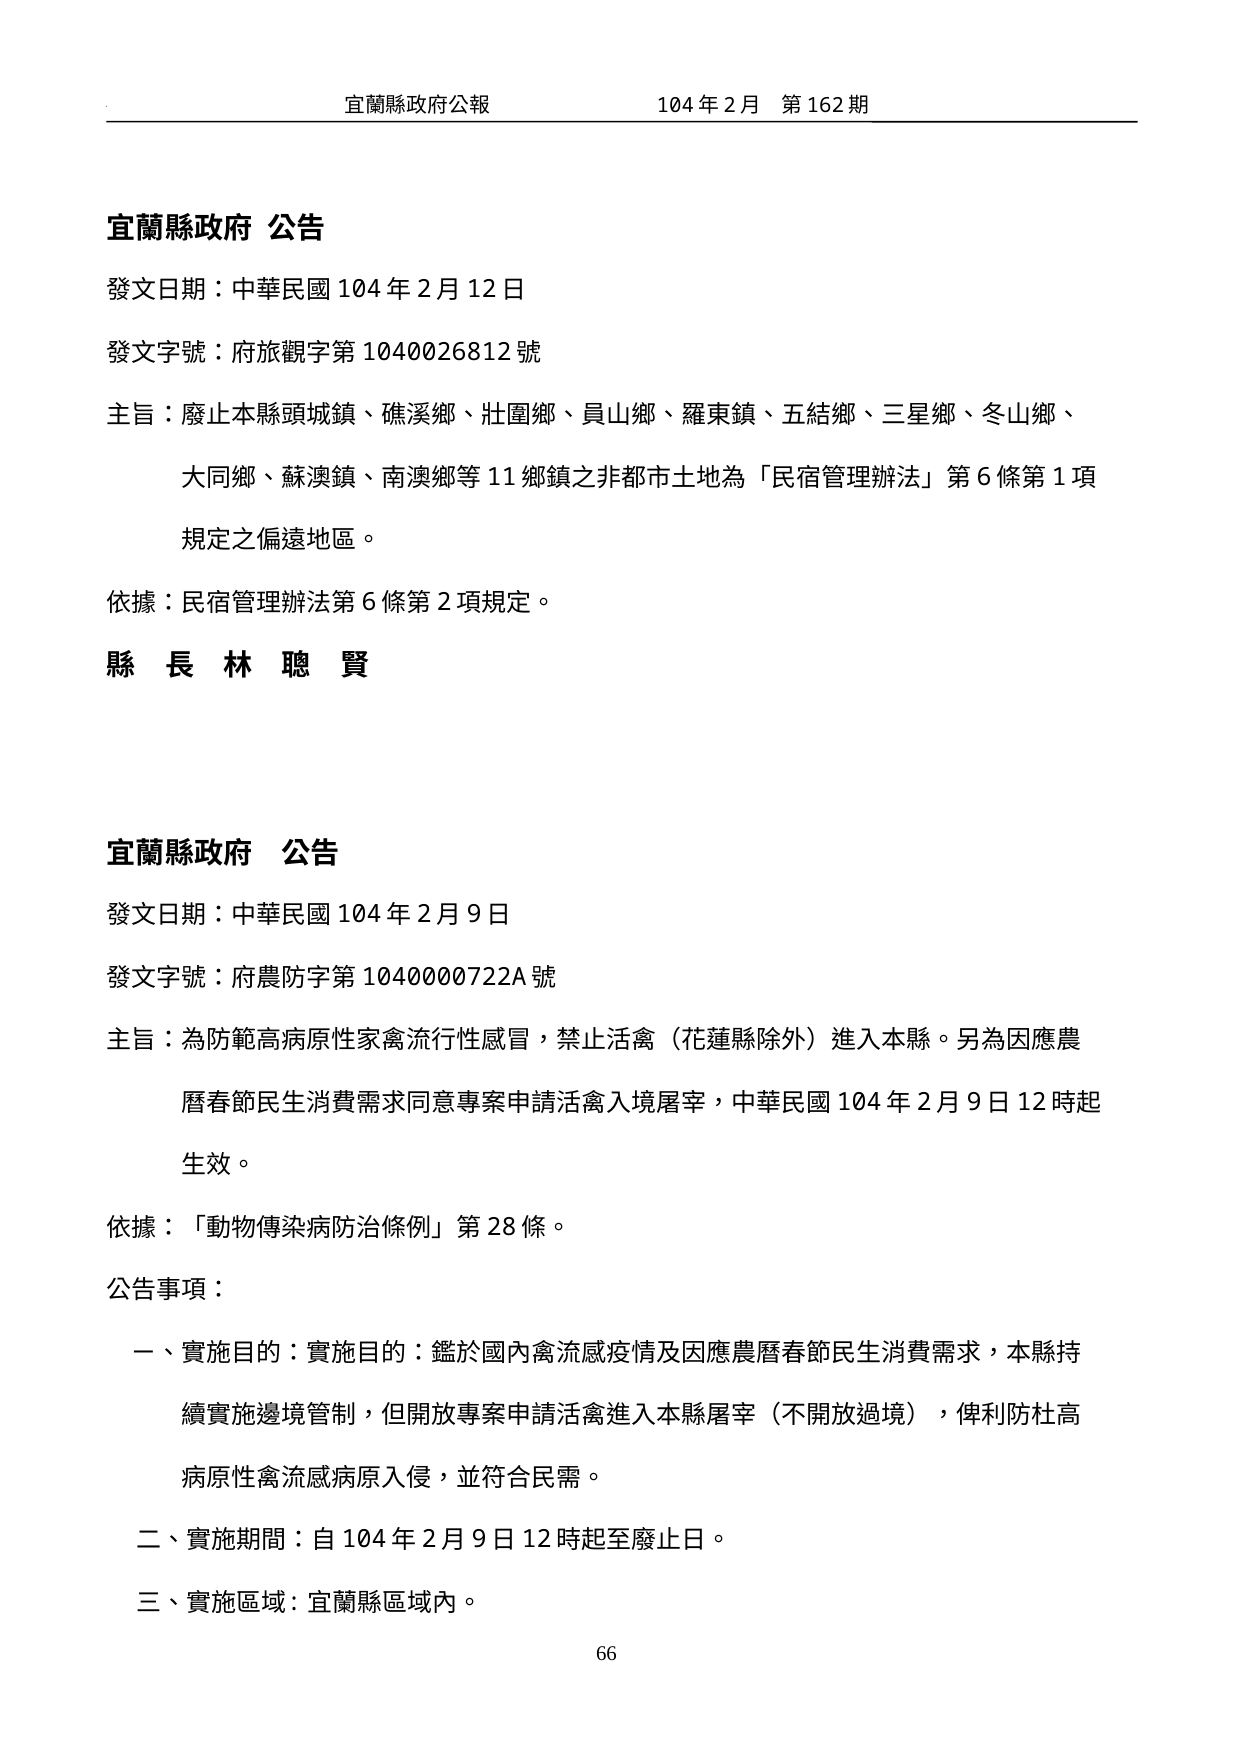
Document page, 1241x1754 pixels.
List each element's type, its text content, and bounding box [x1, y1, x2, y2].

text 宜蘭縣政府 公告 [106, 809, 1106, 871]
text 發文字號：府農防字第1040000722A號 [106, 934, 1106, 996]
text 依據：民宿管理辦法第6條第2項規定。 [106, 559, 1106, 621]
text ㄧ、實施目的：實施目的：鑑於國內禽流感疫情及因應農曆春節民生消費需求，本縣持續實施邊境管制，但開放專案申請活禽進入本縣屠宰（不開放過境），俾利防杜高病原性禽流感病原入侵，並符合民需。 [131, 1309, 1106, 1496]
text 發文日期：中華民國104年2月9日 [106, 871, 1106, 934]
text 三、實施區域: 宜蘭縣區域內。 [106, 1559, 1106, 1621]
text 發文字號：府旅觀字第1040026812號 [106, 309, 1106, 371]
text 縣 長 林 聰 賢 [106, 621, 1106, 684]
text 二、實施期間：自104年2月9日12時起至廢止日。 [106, 1496, 1106, 1559]
text 公告事項： [106, 1246, 1106, 1309]
text 主旨：廢止本縣頭城鎮、礁溪鄉、壯圍鄉、員山鄉、羅東鎮、五結鄉、三星鄉、冬山鄉、大同鄉、蘇澳鎮、南澳鄉等11鄉鎮之非都市土地為「民宿管理辦法」第6條第1項規定之偏遠地區。 [106, 371, 1106, 559]
text 宜蘭縣政府 公告 [106, 184, 1106, 246]
text 主旨：為防範高病原性家禽流行性感冒，禁止活禽（花蓮縣除外）進入本縣。另為因應農曆春節民生消費需求同意專案申請活禽入境屠宰，中華民國104年2月9日12時起生效。 [106, 996, 1106, 1184]
text 依據：「動物傳染病防治條例」第28條。 [106, 1184, 1106, 1246]
text 發文日期：中華民國104年2月12日 [106, 246, 1106, 309]
